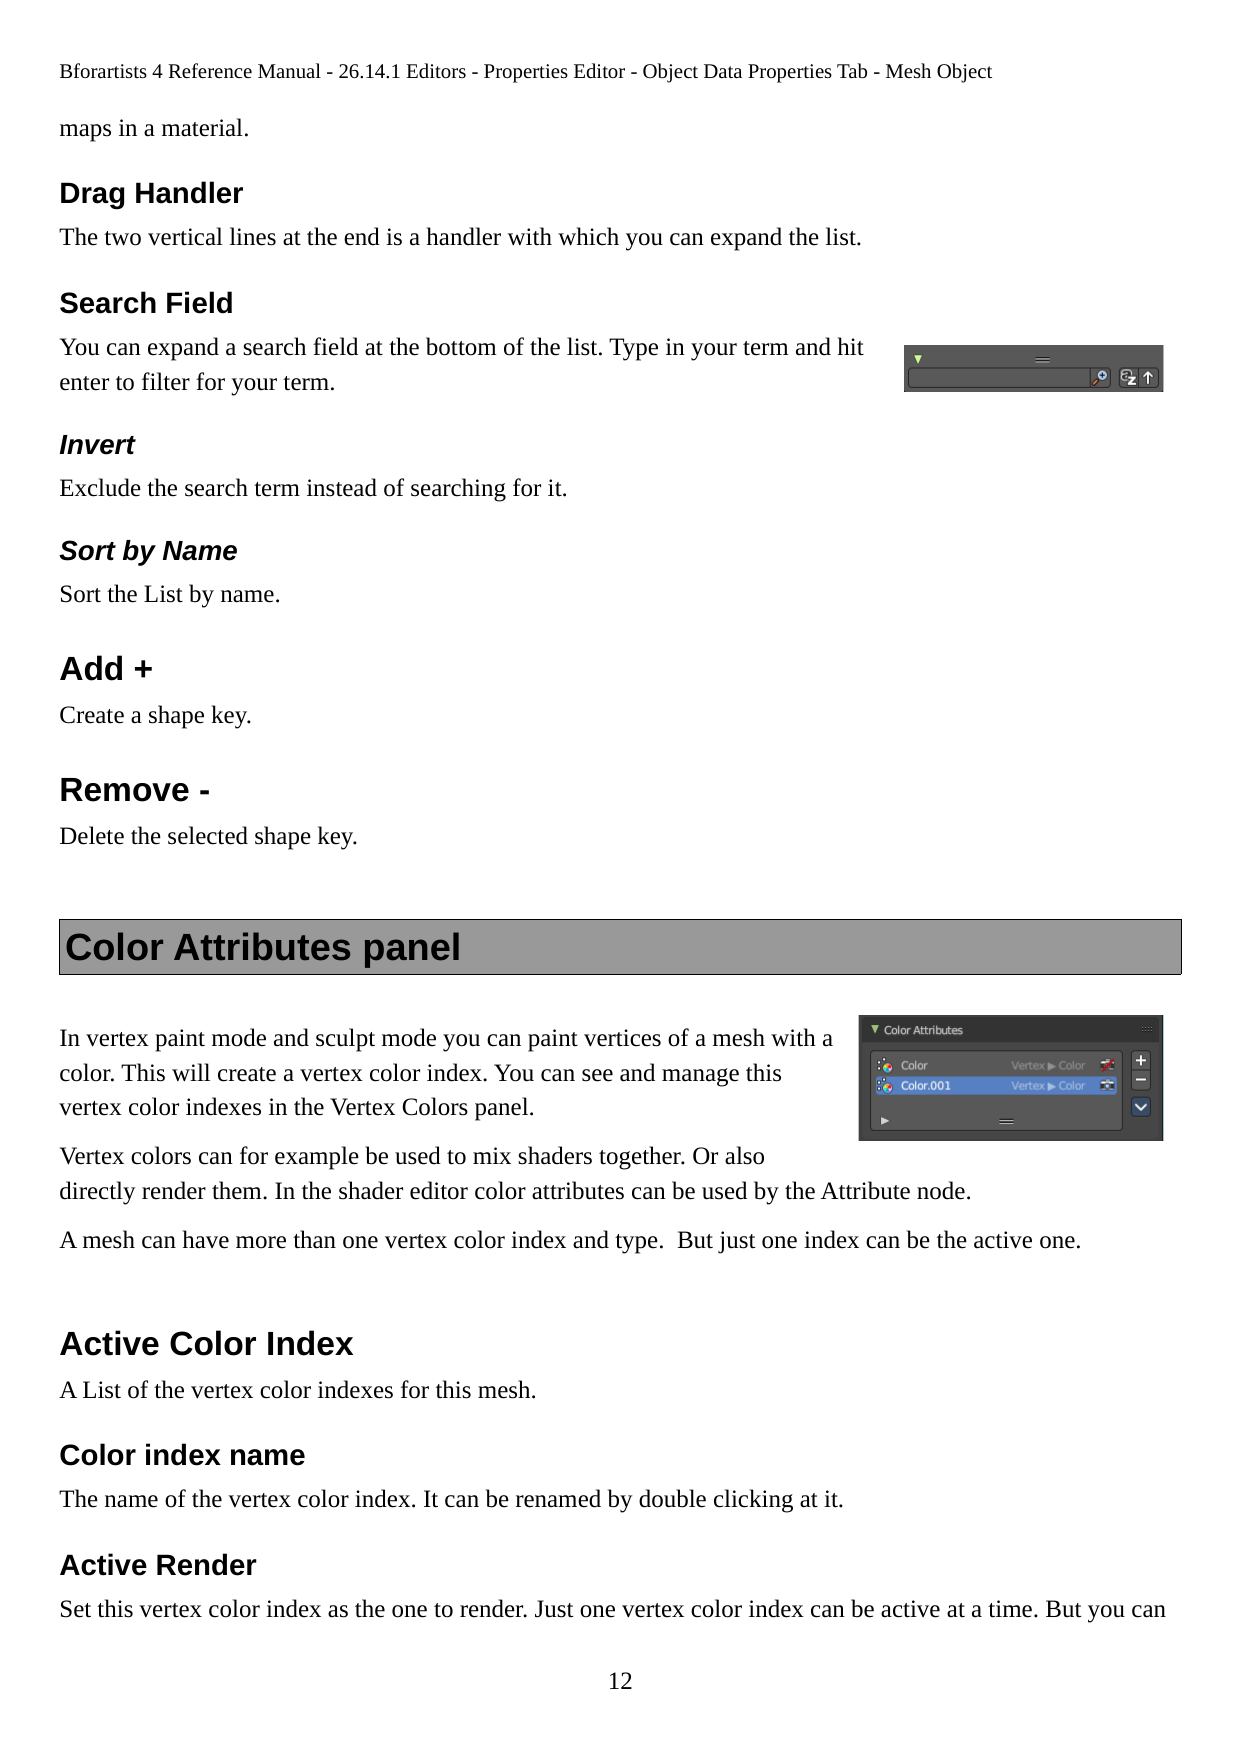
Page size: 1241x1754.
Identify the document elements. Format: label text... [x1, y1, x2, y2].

text A List of the vertex color indexes for this mesh. [59, 1375, 1181, 1403]
picture [858, 1015, 1164, 1141]
text Create a shape key. [59, 700, 1181, 728]
text Delete the selected shape key. [59, 821, 1181, 849]
text The two vertical lines at the end is a handler with which you can expand the list. [59, 222, 1181, 251]
subtitle Invert [59, 428, 1181, 460]
subtitle Color index name [59, 1438, 1181, 1472]
table_header Color Attributes panel [60, 920, 1181, 974]
text Exclude the search term instead of searching for it. [59, 473, 1181, 502]
picture [904, 345, 1164, 392]
text A mesh can have more than one vertex color index and type. But just one index can be the active one. [59, 1225, 1181, 1254]
text Vertex colors can for example be used to mix shaders together. Or also directly render them. In the shader editor color attributes can be used by the Attribute node. [59, 1141, 1181, 1204]
text Set this vertex color index as the one to render. Just one vertex color index can be active at a time. But you can [59, 1594, 1181, 1623]
text Sort the List by name. [59, 579, 1181, 607]
text In vertex paint mode and sculpt mode you can paint vertices of a mesh with a color. This will create a vertex color index. You can see and manage this vertex color indexes in the Vertex Colors panel. [59, 1023, 858, 1121]
subtitle Search Field [59, 286, 1181, 320]
subtitle Add + [59, 649, 1181, 687]
text You can expand a search field at the bottom of the list. Type in your term and hit enter to filter for your term. [59, 332, 1181, 396]
text maps in a material. [59, 113, 1181, 141]
subtitle Sort by Name [59, 534, 1181, 566]
subtitle Remove - [59, 770, 1181, 808]
subtitle Active Color Index [59, 1323, 1181, 1362]
subtitle Active Render [59, 1548, 1181, 1582]
text The name of the vertex color index. It can be renamed by double clicking at it. [59, 1484, 1181, 1513]
subtitle Drag Handler [59, 176, 1181, 210]
